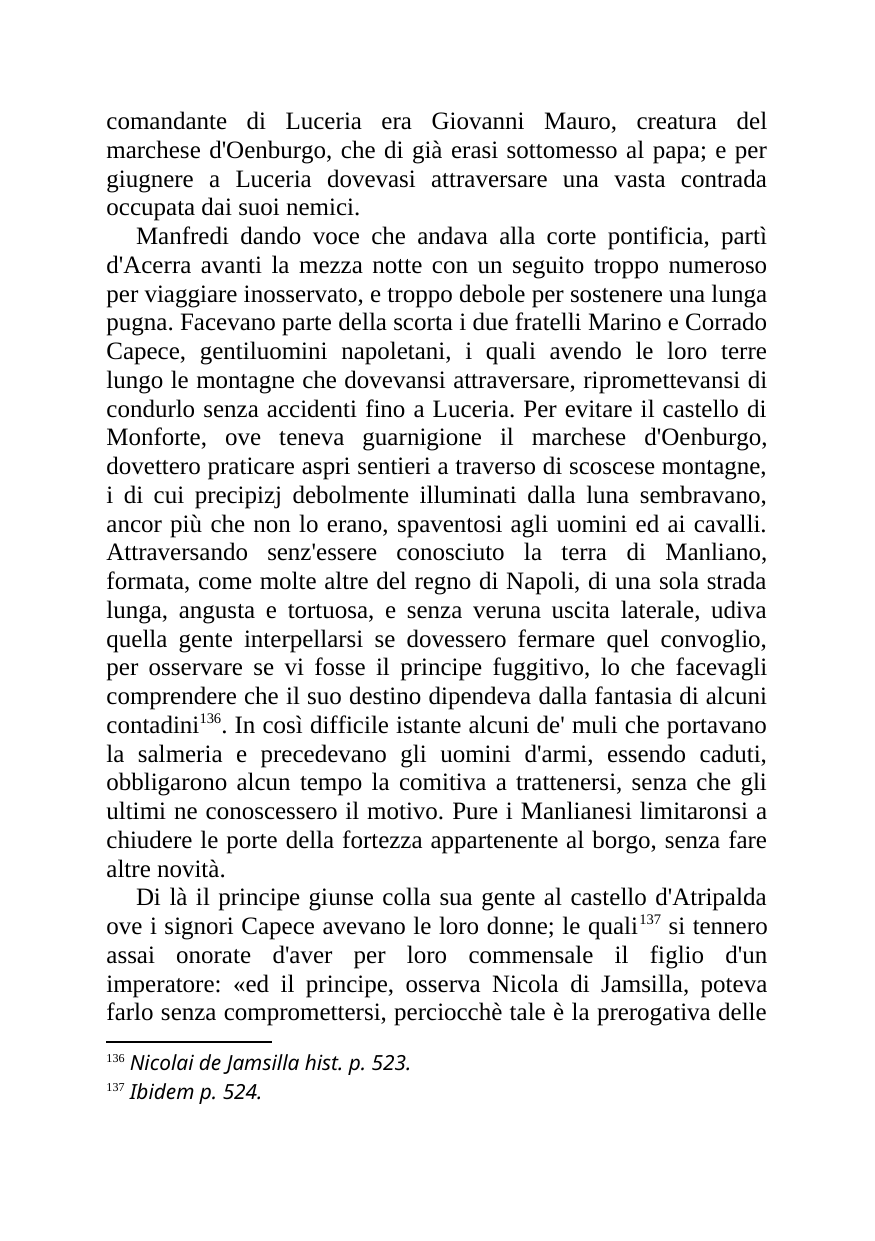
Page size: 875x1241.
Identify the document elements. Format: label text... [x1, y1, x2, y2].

text Di là il principe giunse colla sua gente al castello d'Atripalda ove i signori Capece avevano le loro donne; le quali si tennero assai onorate d'aver per loro commensale il figlio d'un imperatore: «ed il principe, osserva Nicola di Jamsilla, poteva farlo senza compromettersi, perciocchè tale è la prerogativa delle [106, 882, 768, 1026]
text Ibidem p. 524. [106, 1077, 768, 1105]
text Nicolai de Jamsilla hist. p. 523. [106, 1048, 768, 1077]
text comandante di Luceria era Giovanni Mauro, creatura del marchese d'Oenburgo, che di già erasi sottomesso al papa; e per giugnere a Luceria dovevasi attraversare una vasta contrada occupata dai suoi nemici. [106, 106, 768, 221]
text Manfredi dando voce che andava alla corte pontificia, partì d'Acerra avanti la mezza notte con un seguito troppo numeroso per viaggiare inosservato, e troppo debole per sostenere una lunga pugna. Facevano parte della scorta i due fratelli Marino e Corrado Capece, gentiluomini napoletani, i quali avendo le loro terre lungo le montagne che dovevansi attraversare, ripromettevansi di condurlo senza accidenti fino a Luceria. Per evitare il castello di Monforte, ove teneva guarnigione il marchese d'Oenburgo, dovettero praticare aspri sentieri a traverso di scoscese montagne, i di cui precipizj debolmente illuminati dalla luna sembravano, ancor più che non lo erano, spaventosi agli uomini ed ai cavalli. Attraversando senz'essere conosciuto la terra di Manliano, formata, come molte altre del regno di Napoli, di una sola strada lunga, angusta e tortuosa, e senza veruna uscita laterale, udiva quella gente interpellarsi se dovessero fermare quel convoglio, per osservare se vi fosse il principe fuggitivo, lo che facevagli comprendere che il suo destino dipendeva dalla fantasia di alcuni contadini. In così difficile istante alcuni de' muli che portavano la salmeria e precedevano gli uomini d'armi, essendo caduti, obbligarono alcun tempo la comitiva a trattenersi, senza che gli ultimi ne conoscessero il motivo. Pure i Manlianesi limitaronsi a chiudere le porte della fortezza appartenente al borgo, senza fare altre novità. [106, 221, 768, 882]
